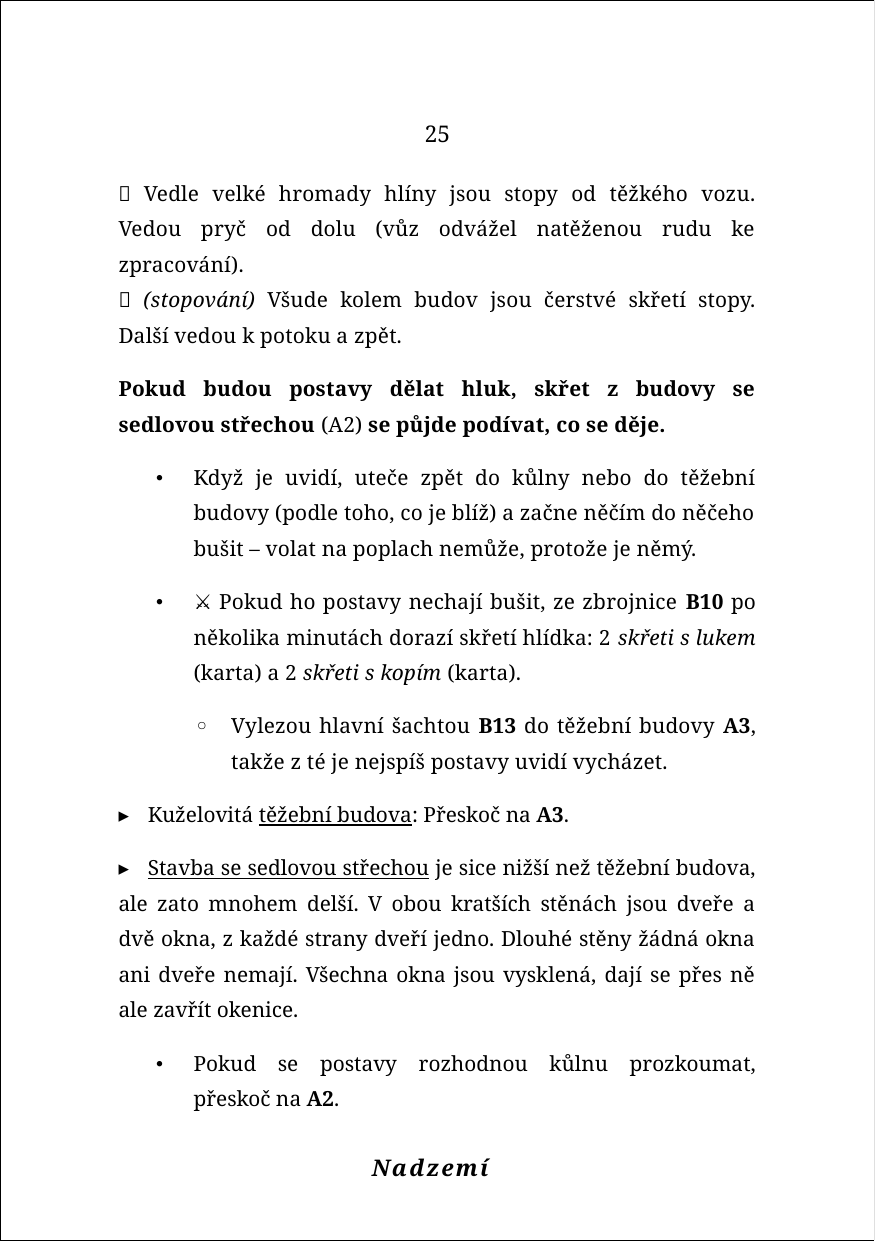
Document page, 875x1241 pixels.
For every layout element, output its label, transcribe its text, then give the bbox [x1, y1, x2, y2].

list Pokud se postavy rozhodnou kůlnu prozkoumat, přeskoč na A2. [156, 1049, 756, 1113]
text Pokud budou postavy dělat hluk, skřet z budovy se sedlovou střechou (A2) se půjde podívat, co se děje. [118, 374, 756, 438]
list Když je uvidí, uteče zpět do kůlny nebo do těžební budovy (podle toho, co je blíž) a začne něčím do něčeho bušit – volat na poplach nemůže, protože je němý. [156, 463, 756, 562]
list Vylezou hlavní šachtou B13 do těžební budovy A3, takže z té je nejspíš postavy uvidí vycházet. [193, 712, 756, 776]
text 👣 Vedle velké hromady hlíny jsou stopy od těžkého vozu. Vedou pryč od dolu (vůz odvážel natěženou rudu ke zpracování). 👣 (stopování) Všude kolem budov jsou čerstvé skřetí stopy. Další vedou k potoku a zpět. [118, 179, 756, 349]
text ▸ Kuželovitá těžební budova: Přeskoč na A3. [118, 800, 756, 829]
text ▸ Stavba se sedlovou střechou je sice nižší než těžební budova, ale zato mnohem delší. V obou kratších stěnách jsou dveře a dvě okna, z každé strany dveří jedno. Dlouhé stěny žádná okna ani dveře nemají. Všechna okna jsou vysklená, dají se přes ně ale zavřít okenice. [118, 853, 756, 1024]
list ⚔ Pokud ho postavy nechají bušit, ze zbrojnice B10 po několika minutách dorazí skřetí hlídka: 2 skřeti s lukem (karta) a 2 skřeti s kopím (karta). [156, 587, 756, 687]
